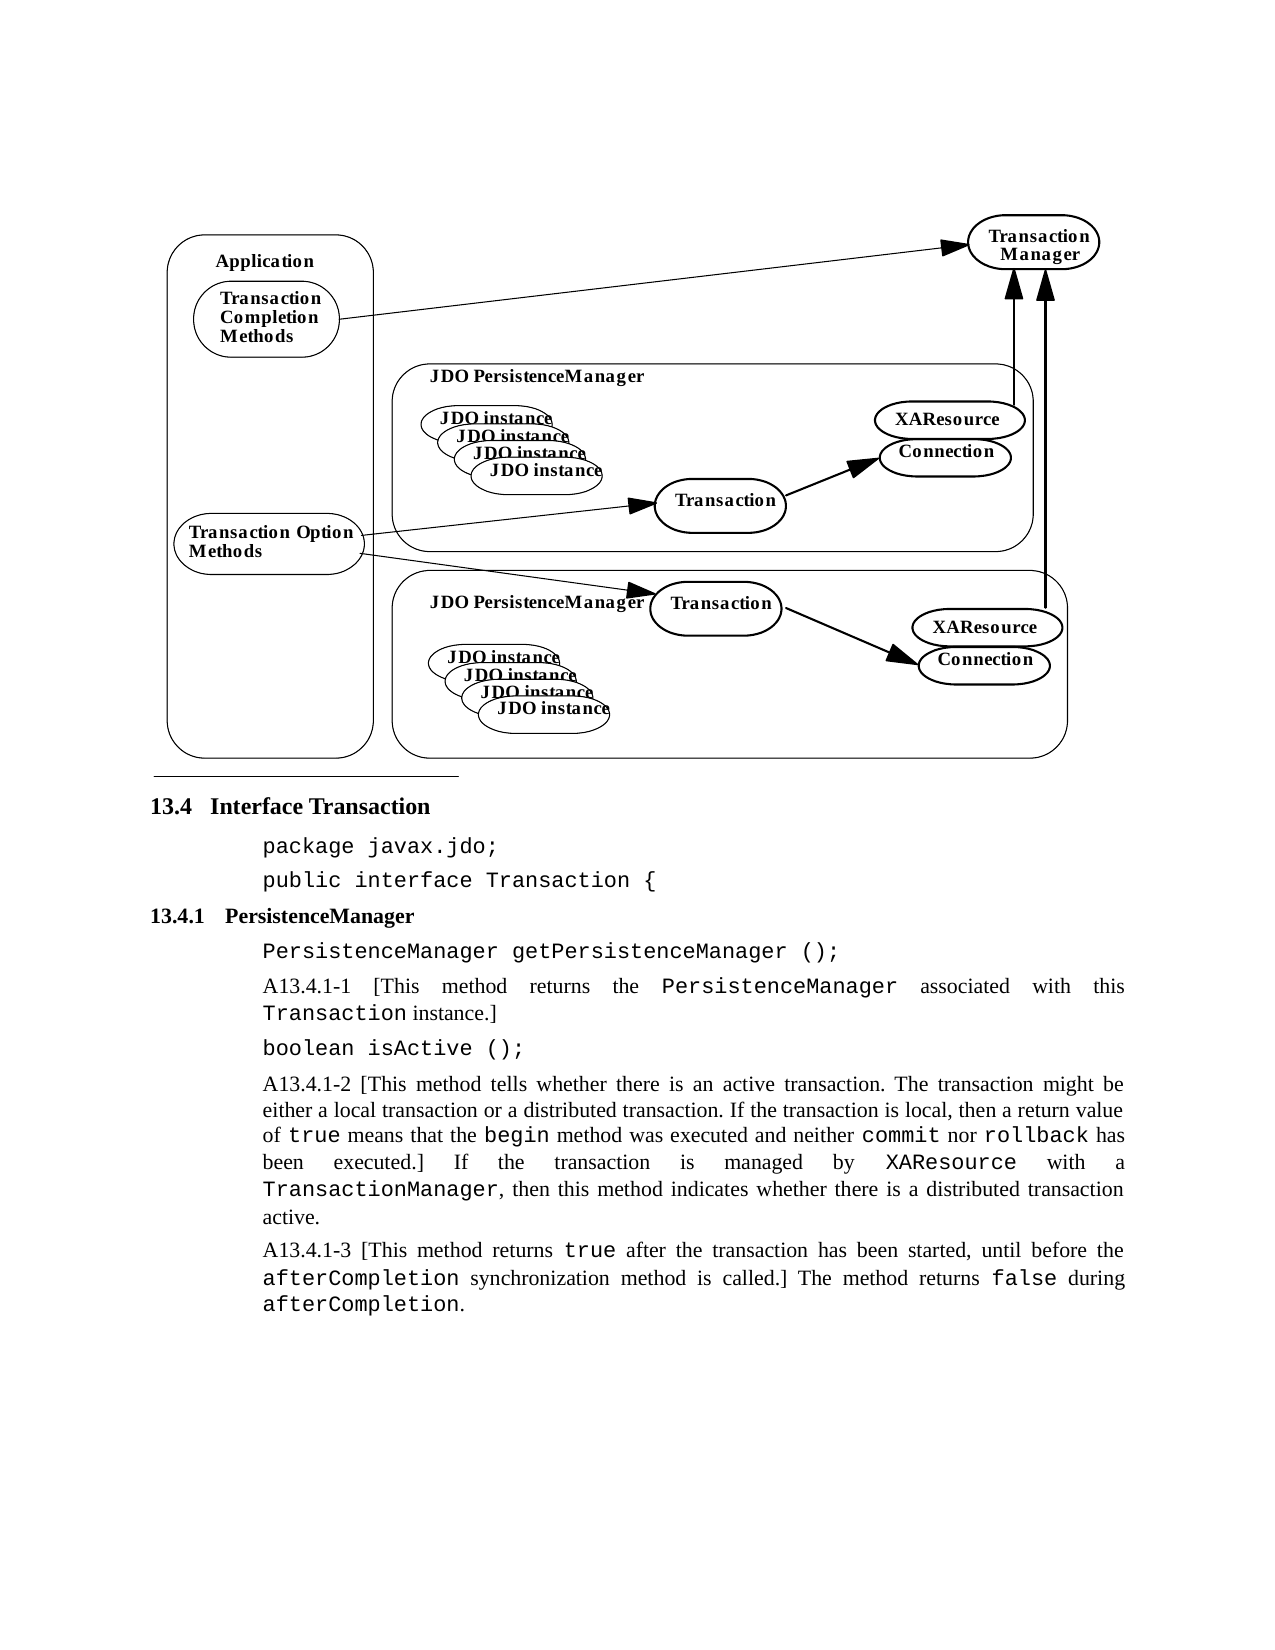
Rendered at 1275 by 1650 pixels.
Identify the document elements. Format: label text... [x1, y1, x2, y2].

text A13.4.1-2 [This method tells whether there is an active transaction. The transaction might be either a local transaction or a distributed transaction. If the transaction is local, then a return value of true means that the begin method was executed and neither commit nor rollback has been executed.] If the transaction is managed by XAResource with a TransactionManager, then this method indicates whether there is a distributed transaction active. [262, 1070, 1125, 1229]
subtitle Interface Transaction [150, 792, 1125, 819]
text boolean isActive (); [262, 1036, 1125, 1062]
text package javax.jdo; [262, 834, 1125, 860]
text public interface Transaction { [262, 868, 1125, 894]
text A13.4.1-1 [This method returns the PersistenceManager associated with this Transaction instance.] [262, 973, 1125, 1027]
text A13.4.1-3 [This method returns true after the transaction has been started, until before the afterCompletion synchronization method is called.] The method returns false during afterCompletion. [262, 1237, 1125, 1318]
subtitle PersistenceManager [150, 903, 1125, 929]
text PersistenceManager getPersistenceManager (); [262, 939, 1125, 965]
